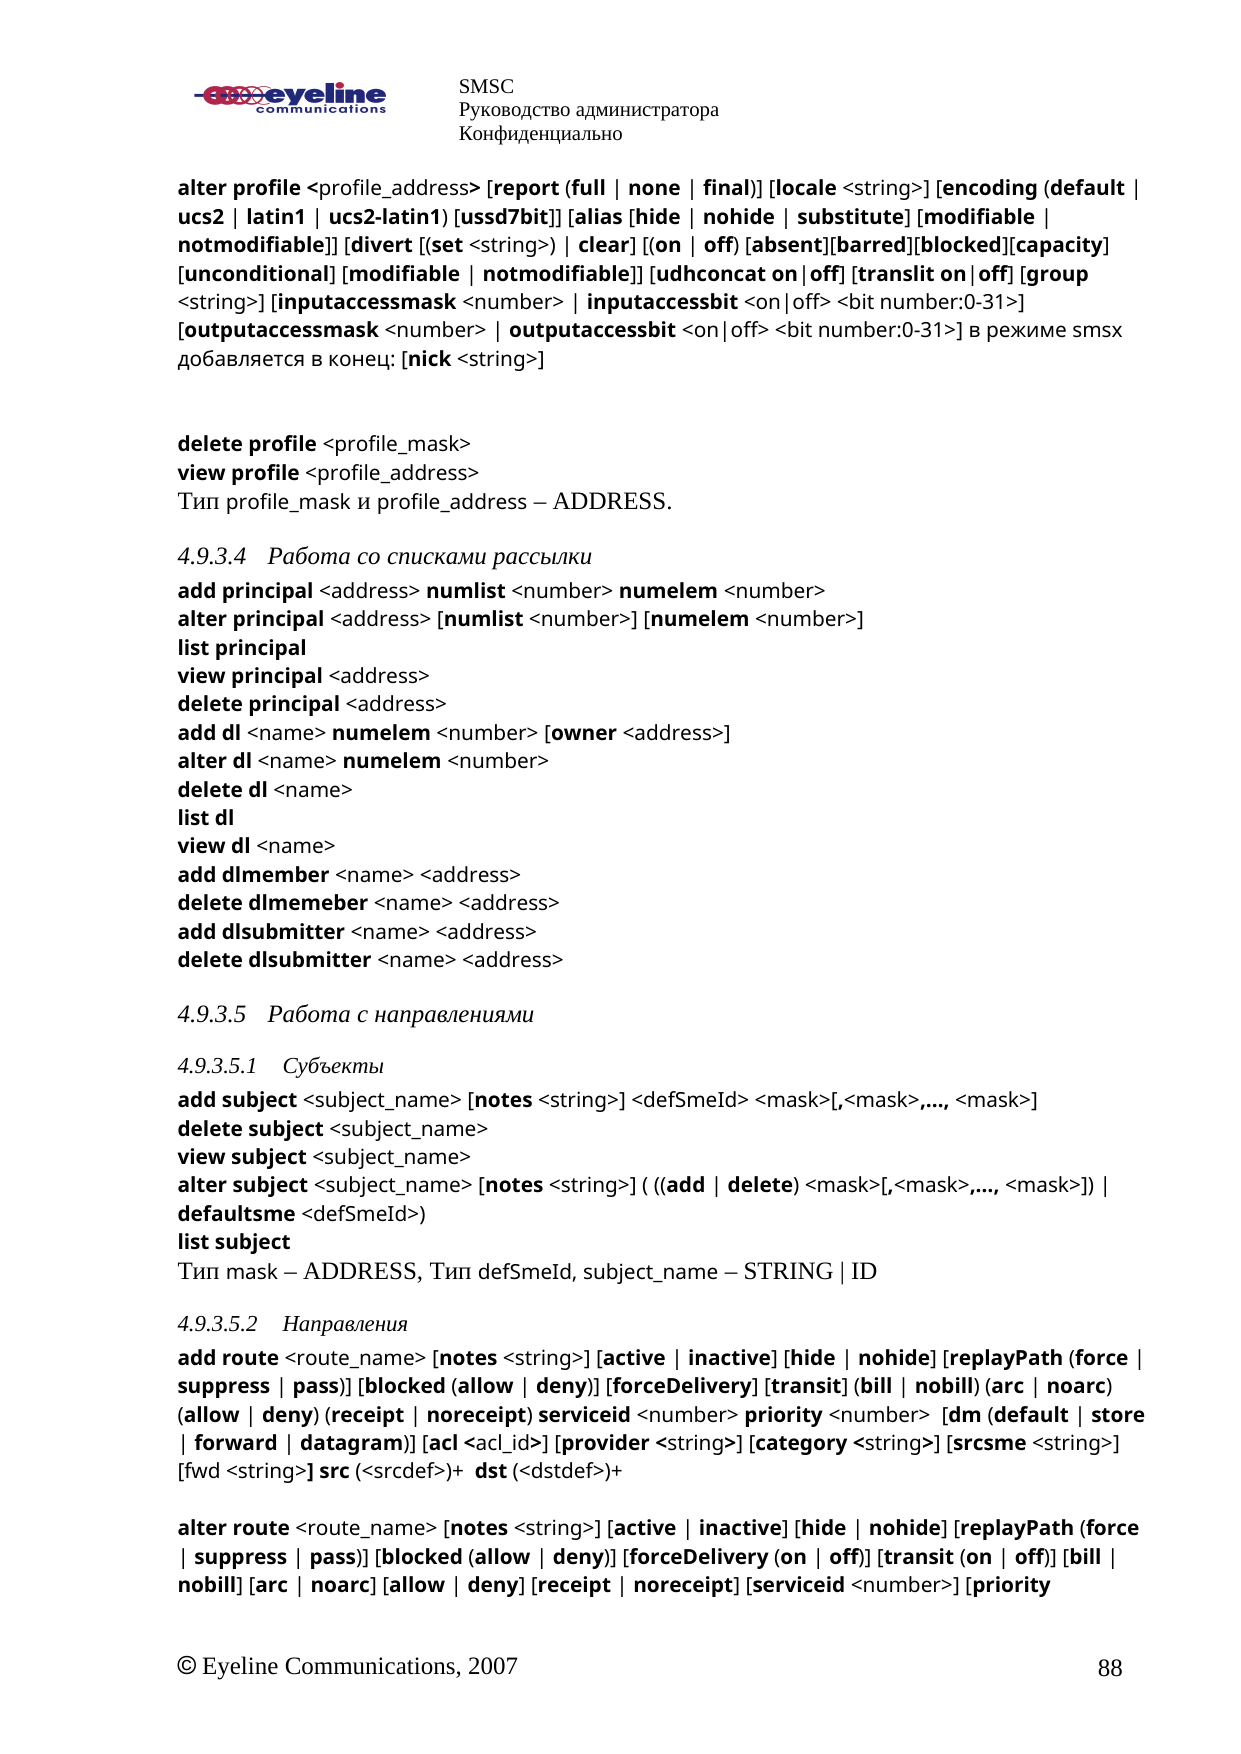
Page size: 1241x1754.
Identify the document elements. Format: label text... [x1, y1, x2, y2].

text alter subject <subject_name> [notes <string>] ( ((add | delete) <mask>[,<mask>,…, <mask>]) | defaultsme <defSmeId>) [177, 1171, 1152, 1227]
text add dl <name> numelem <number> [owner <address>] [177, 718, 1152, 746]
text list principal [177, 633, 1152, 661]
subtitle Работа со списками рассылки [177, 541, 1152, 569]
text delete principal <address> [177, 689, 1152, 718]
text view principal <address> [177, 661, 1152, 689]
subtitle Направления [177, 1310, 1152, 1337]
text delete profile <profile_mask> [177, 429, 1152, 458]
text alter profile <profile_address> [report (full | none | final)] [locale <string>] [encoding (default | ucs2 | latin1 | ucs2-latin1) [ussd7bit]] [alias [hide | nohide | substitute] [modifiable | notmodifiable]] [divert [(set <string>) | clear] [(on | off) [absent][barred][blocked][capacity][unconditional] [modifiable | notmodifiable]] [udhconcat on|off] [translit on|off] [group <string>] [inputaccessmask <number> | inputaccessbit <on|off> <bit number:0-31>] [outputaccessmask <number> | outputaccessbit <on|off> <bit number:0-31>] в режиме smsx добавляется в конец: [nick <string>] [177, 173, 1152, 372]
subtitle Субъекты [177, 1053, 1152, 1079]
text add dlmember <name> <address> [177, 860, 1152, 888]
text alter route <route_name> [notes <string>] [active | inactive] [hide | nohide] [replayPath (force | suppress | pass)] [blocked (allow | deny)] [forceDelivery (on | off)] [transit (on | off)] [bill | nobill] [arc | noarc] [allow | deny] [receipt | noreceipt] [serviceid <number>] [priority [177, 1513, 1152, 1599]
text alter dl <name> numelem <number> [177, 746, 1152, 775]
text list subject [177, 1227, 1152, 1256]
text delete dlsubmitter <name> <address> [177, 945, 1152, 974]
text delete dl <name> [177, 775, 1152, 803]
text list dl [177, 803, 1152, 832]
text view profile <profile_address> [177, 458, 1152, 486]
text Тип mask – ADDRESS, Тип defSmeId, subject_name – STRING | ID [177, 1256, 1152, 1285]
text add principal <address> numlist <number> numelem <number> [177, 576, 1152, 604]
subtitle Работа с направлениями [177, 999, 1152, 1028]
text add subject <subject_name> [notes <string>] <defSmeId> <mask>[,<mask>,…, <mask>] [177, 1085, 1152, 1114]
text alter principal <address> [numlist <number>] [numelem <number>] [177, 604, 1152, 633]
text delete dlmemeber <name> <address> [177, 888, 1152, 917]
text view dl <name> [177, 832, 1152, 860]
text add dlsubmitter <name> <address> [177, 917, 1152, 945]
picture [194, 82, 386, 113]
text add route <route_name> [notes <string>] [active | inactive] [hide | nohide] [replayPath (force | suppress | pass)] [blocked (allow | deny)] [forceDelivery] [transit] (bill | nobill) (arc | noarc) (allow | deny) (receipt | noreceipt) serviceid <number> priority <number> [dm (default | store | forward | datagram)] [acl <acl_id>] [provider <string>] [category <string>] [srcsme <string>] [fwd <string>] src (<srcdef>)+ dst (<dstdef>)+ [177, 1343, 1152, 1485]
text Тип profile_mask и profile_address – ADDRESS. [177, 486, 1152, 516]
text delete subject <subject_name> [177, 1114, 1152, 1142]
text view subject <subject_name> [177, 1142, 1152, 1171]
